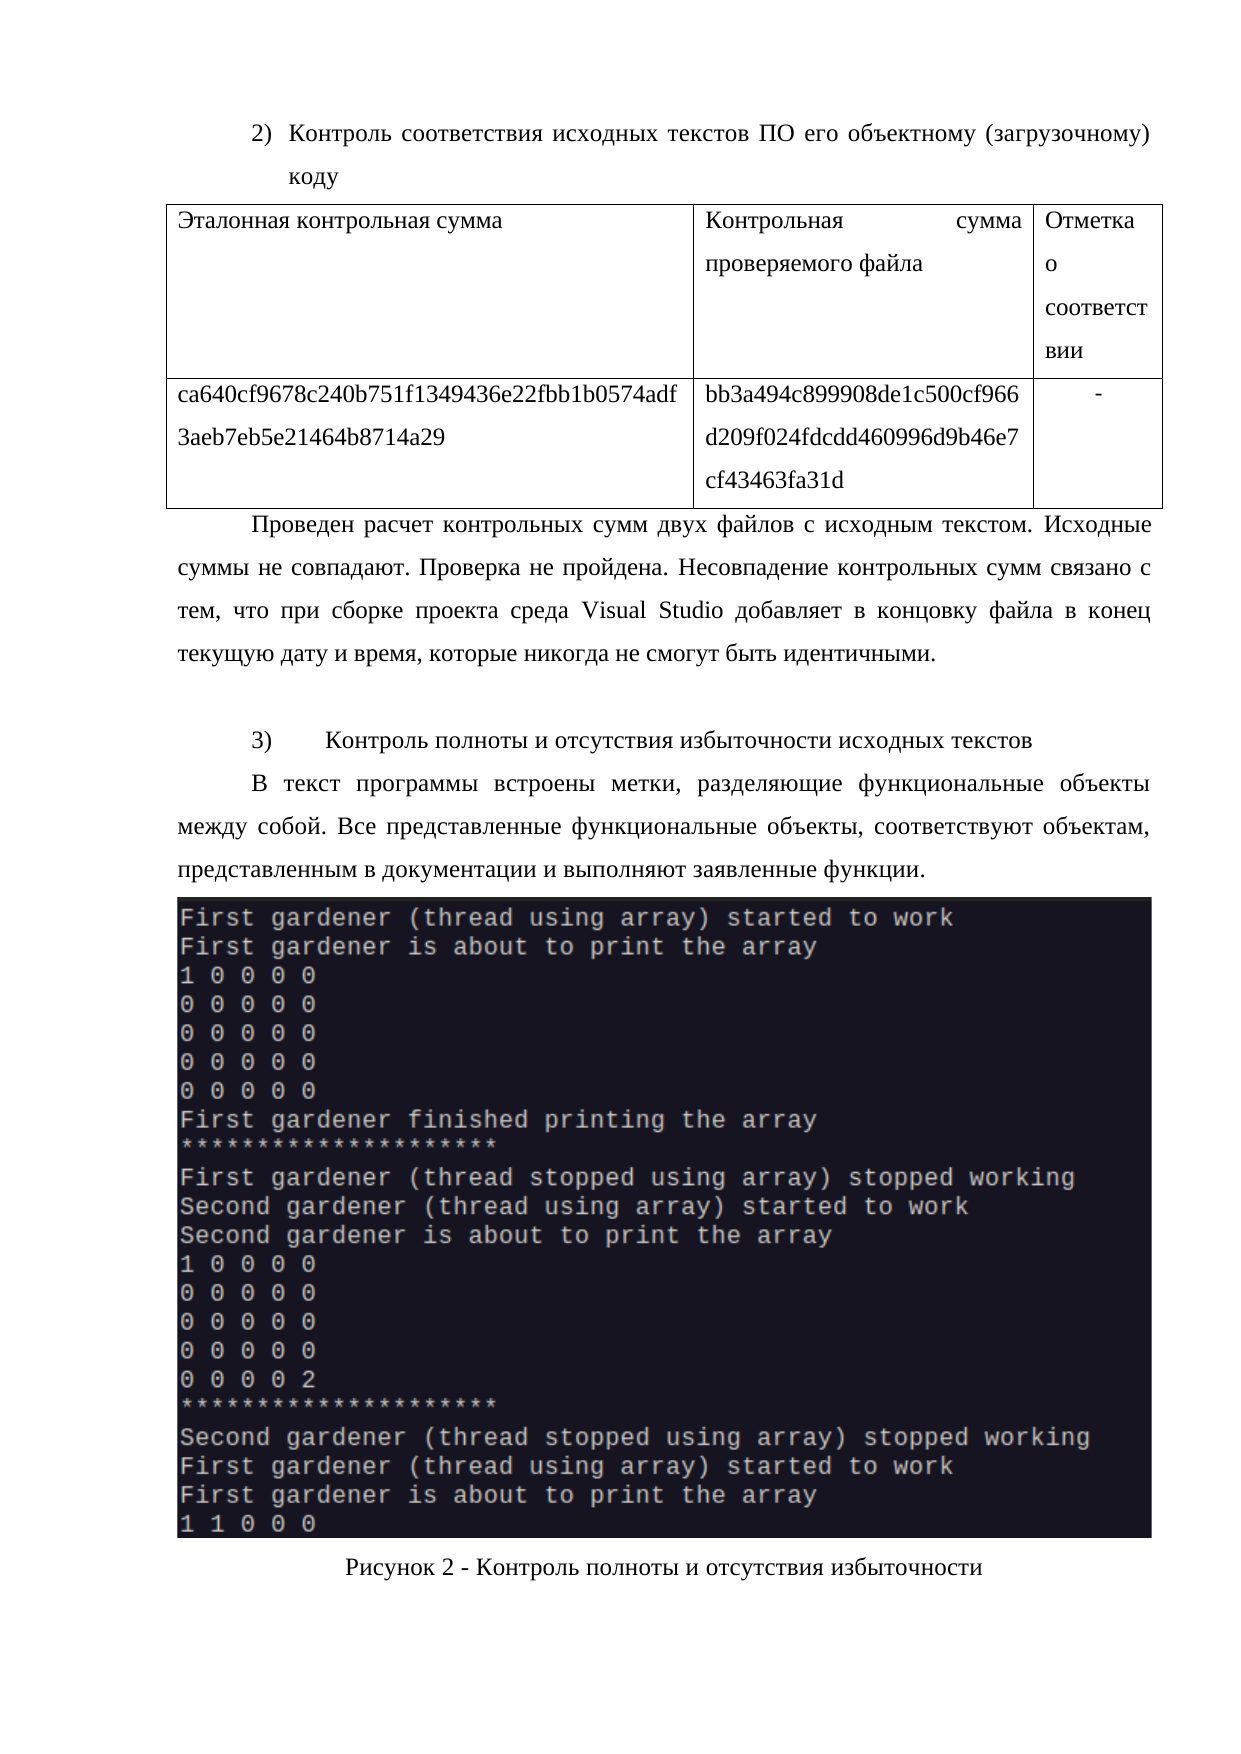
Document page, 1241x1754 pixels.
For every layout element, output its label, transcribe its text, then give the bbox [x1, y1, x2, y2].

table_cell bb3a494c899908de1c500cf966d209f024fdcdd460996d9b46e7cf43463fa31d [694, 379, 1033, 508]
table_header Отметка о соответствии [1034, 205, 1162, 378]
text Рисунок 2 - Контроль полноты и отсутствия избыточности [177, 1538, 1152, 1581]
table_header Эталонная контрольная сумма [167, 205, 693, 378]
table_cell ca640cf9678c240b751f1349436e22fbb1b0574adf3aeb7eb5e21464b8714a29 [167, 379, 693, 508]
text В текст программы встроены метки, разделяющие функциональные объекты между собой. Все представленные функциональные объекты, соответствуют объектам, представленным в документации и выполняют заявленные функции. [177, 768, 1152, 883]
text Проведен расчет контрольных сумм двух файлов с исходным текстом. Исходные суммы не совпадают. Проверка не пройдена. Несовпадение контрольных сумм связано с тем, что при сборке проекта среда Visual Studio добавляет в концовку файла в конец текущую дату и время, которые никогда не смогут быть идентичными. [177, 509, 1152, 667]
table_header Контрольная сумма проверяемого файла [694, 205, 1033, 378]
list Контроль соответствия исходных текстов ПО его объектному (загрузочному) коду [251, 118, 1152, 190]
table_cell - [1034, 379, 1162, 508]
list Контроль полноты и отсутствия избыточности исходных текстов [177, 725, 1152, 753]
picture [177, 897, 1152, 1538]
